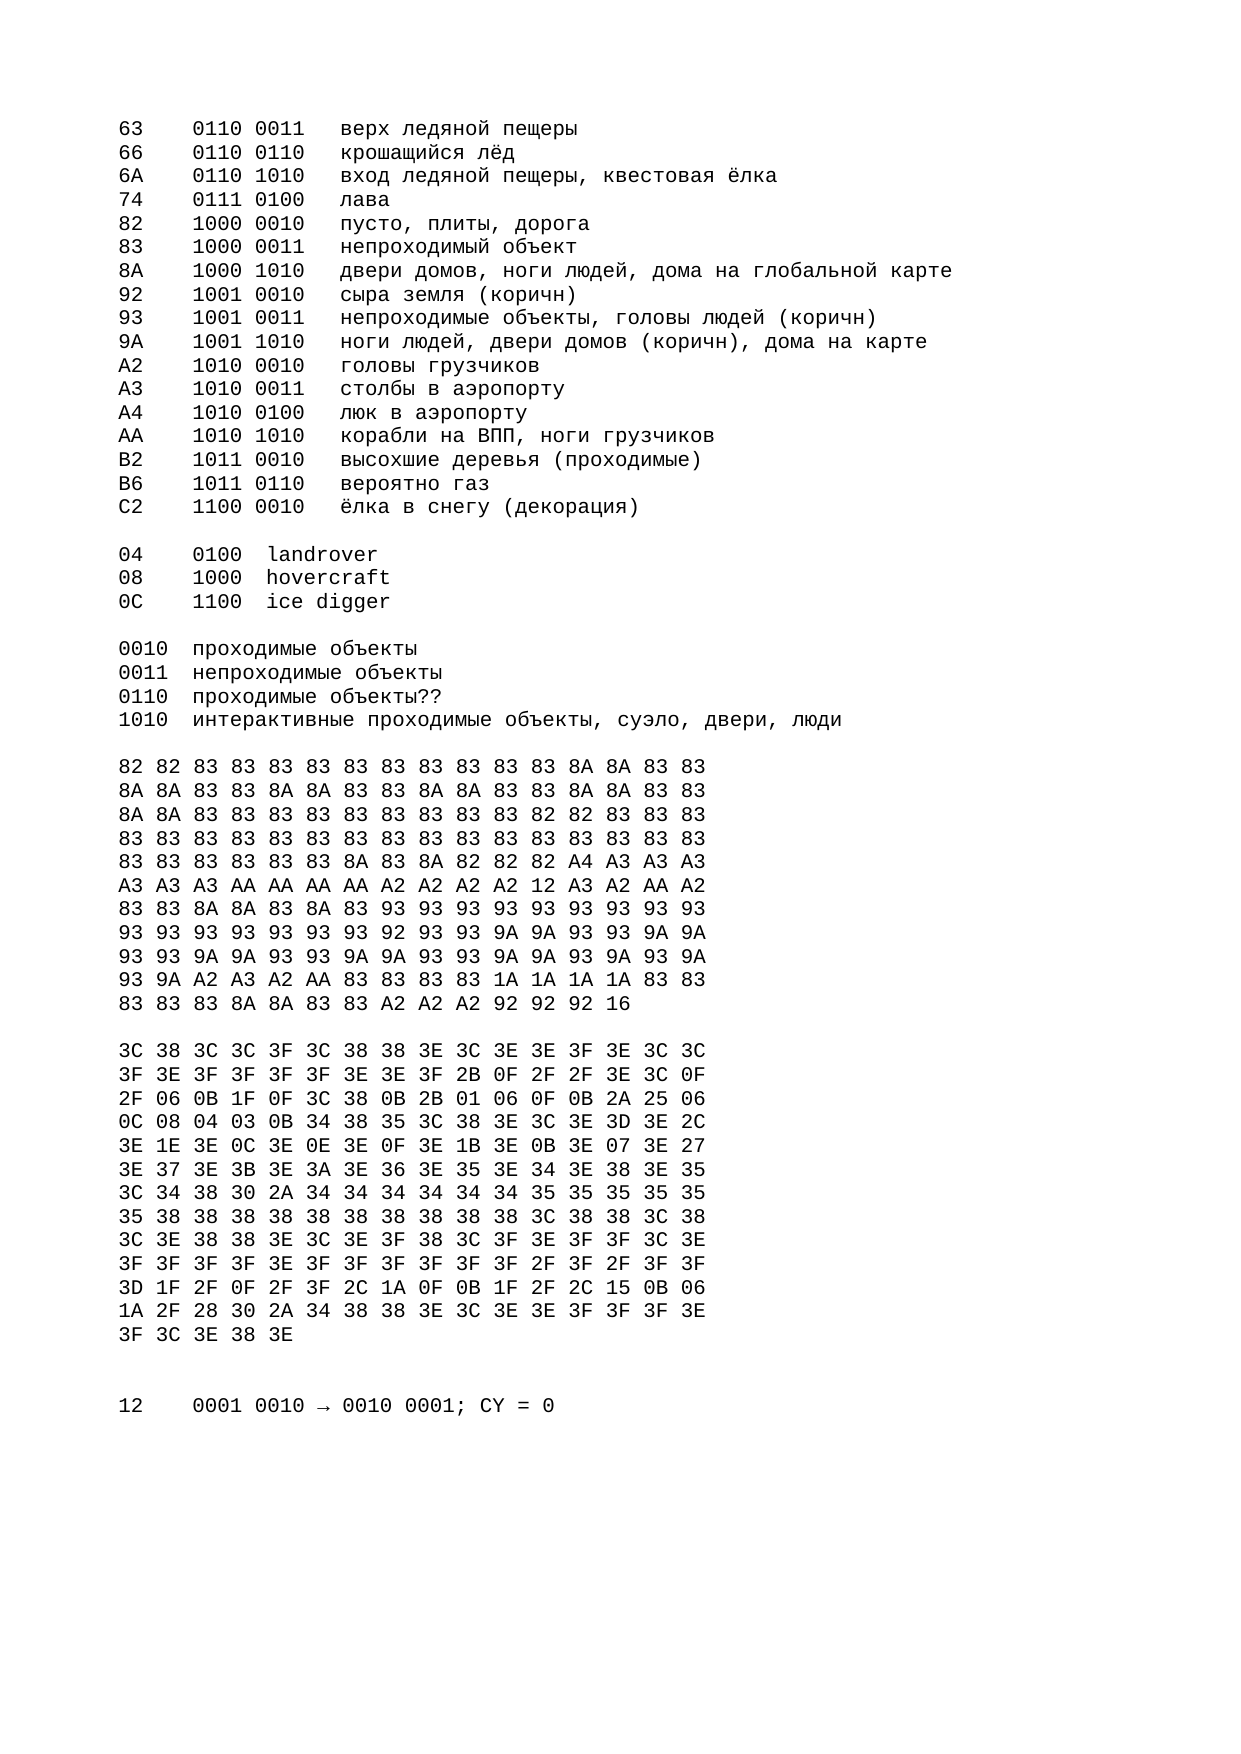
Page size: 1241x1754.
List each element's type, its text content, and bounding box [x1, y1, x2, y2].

text 66 0110 0110 крошащийся лёд [118, 142, 1122, 165]
text B2 1011 0010 высохшие деревья (проходимые) [118, 449, 1122, 473]
text 35 38 38 38 38 38 38 38 38 38 38 3C 38 38 3C 38 [118, 1206, 1122, 1229]
text 6A 0110 1010 вход ледяной пещеры, квестовая ёлка [118, 165, 1122, 189]
text 0C 1100 ice digger [118, 591, 1122, 615]
text 2F 06 0B 1F 0F 3C 38 0B 2B 01 06 0F 0B 2A 25 06 [118, 1088, 1122, 1111]
text 9A 1001 1010 ноги людей, двери домов (коричн), дома на карте [118, 331, 1122, 354]
text 93 1001 0011 непроходимые объекты, головы людей (коричн) [118, 307, 1122, 331]
text A3 A3 A3 AA AA AA AA A2 A2 A2 A2 12 A3 A2 AA A2 [118, 875, 1122, 898]
text A2 1010 0010 головы грузчиков [118, 354, 1122, 378]
text 0011 непроходимые объекты [118, 662, 1122, 686]
text 8A 8A 83 83 8A 8A 83 83 8A 8A 83 83 8A 8A 83 83 [118, 780, 1122, 804]
text A3 1010 0011 столбы в аэропорту [118, 378, 1122, 402]
text 0110 проходимые объекты?? [118, 686, 1122, 709]
text A4 1010 0100 люк в аэропорту [118, 402, 1122, 426]
text 3F 3E 3F 3F 3F 3F 3E 3E 3F 2B 0F 2F 2F 3E 3C 0F [118, 1064, 1122, 1088]
text 1A 2F 28 30 2A 34 38 38 3E 3C 3E 3E 3F 3F 3F 3E [118, 1300, 1122, 1324]
text 3D 1F 2F 0F 2F 3F 2C 1A 0F 0B 1F 2F 2C 15 0B 06 [118, 1277, 1122, 1300]
text 3C 3E 38 38 3E 3C 3E 3F 38 3C 3F 3E 3F 3F 3C 3E [118, 1229, 1122, 1253]
text 93 9A A2 A3 A2 AA 83 83 83 83 1A 1A 1A 1A 83 83 [118, 969, 1122, 993]
text 93 93 9A 9A 93 93 9A 9A 93 93 9A 9A 93 9A 93 9A [118, 946, 1122, 969]
text 83 83 83 8A 8A 83 83 A2 A2 A2 92 92 92 16 [118, 993, 1122, 1017]
text 3E 37 3E 3B 3E 3A 3E 36 3E 35 3E 34 3E 38 3E 35 [118, 1158, 1122, 1182]
text 1010 интерактивные проходимые объекты, суэло, двери, люди [118, 709, 1122, 733]
text 82 82 83 83 83 83 83 83 83 83 83 83 8A 8A 83 83 [118, 757, 1122, 780]
text 3F 3F 3F 3F 3E 3F 3F 3F 3F 3F 3F 2F 3F 2F 3F 3F [118, 1253, 1122, 1277]
text 3C 38 3C 3C 3F 3C 38 38 3E 3C 3E 3E 3F 3E 3C 3C [118, 1040, 1122, 1064]
text 82 1000 0010 пусто, плиты, дорога [118, 213, 1122, 236]
text 3E 1E 3E 0C 3E 0E 3E 0F 3E 1B 3E 0B 3E 07 3E 27 [118, 1135, 1122, 1158]
text 93 93 93 93 93 93 93 92 93 93 9A 9A 93 93 9A 9A [118, 922, 1122, 946]
text 0C 08 04 03 0B 34 38 35 3C 38 3E 3C 3E 3D 3E 2C [118, 1111, 1122, 1135]
text 04 0100 landrover [118, 544, 1122, 567]
text 08 1000 hovercraft [118, 567, 1122, 591]
text AA 1010 1010 корабли на ВПП, ноги грузчиков [118, 426, 1122, 449]
text 3C 34 38 30 2A 34 34 34 34 34 34 35 35 35 35 35 [118, 1182, 1122, 1206]
text 0010 проходимые объекты [118, 638, 1122, 662]
text 83 83 83 83 83 83 8A 83 8A 82 82 82 A4 A3 A3 A3 [118, 851, 1122, 875]
text 12 0001 0010 → 0010 0001; CY = 0 [118, 1395, 1122, 1419]
text 92 1001 0010 сыра земля (коричн) [118, 284, 1122, 307]
text 3F 3C 3E 38 3E [118, 1324, 1122, 1348]
text B6 1011 0110 вероятно газ [118, 473, 1122, 496]
text 8A 8A 83 83 83 83 83 83 83 83 83 82 82 83 83 83 [118, 804, 1122, 827]
text С2 1100 0010 ёлка в снегу (декорация) [118, 496, 1122, 520]
text 83 83 8A 8A 83 8A 83 93 93 93 93 93 93 93 93 93 [118, 898, 1122, 922]
text 8A 1000 1010 двери домов, ноги людей, дома на глобальной карте [118, 260, 1122, 284]
text 63 0110 0011 верх ледяной пещеры [118, 118, 1122, 142]
text 74 0111 0100 лава [118, 189, 1122, 213]
text 83 83 83 83 83 83 83 83 83 83 83 83 83 83 83 83 [118, 827, 1122, 851]
text 83 1000 0011 непроходимый объект [118, 236, 1122, 260]
